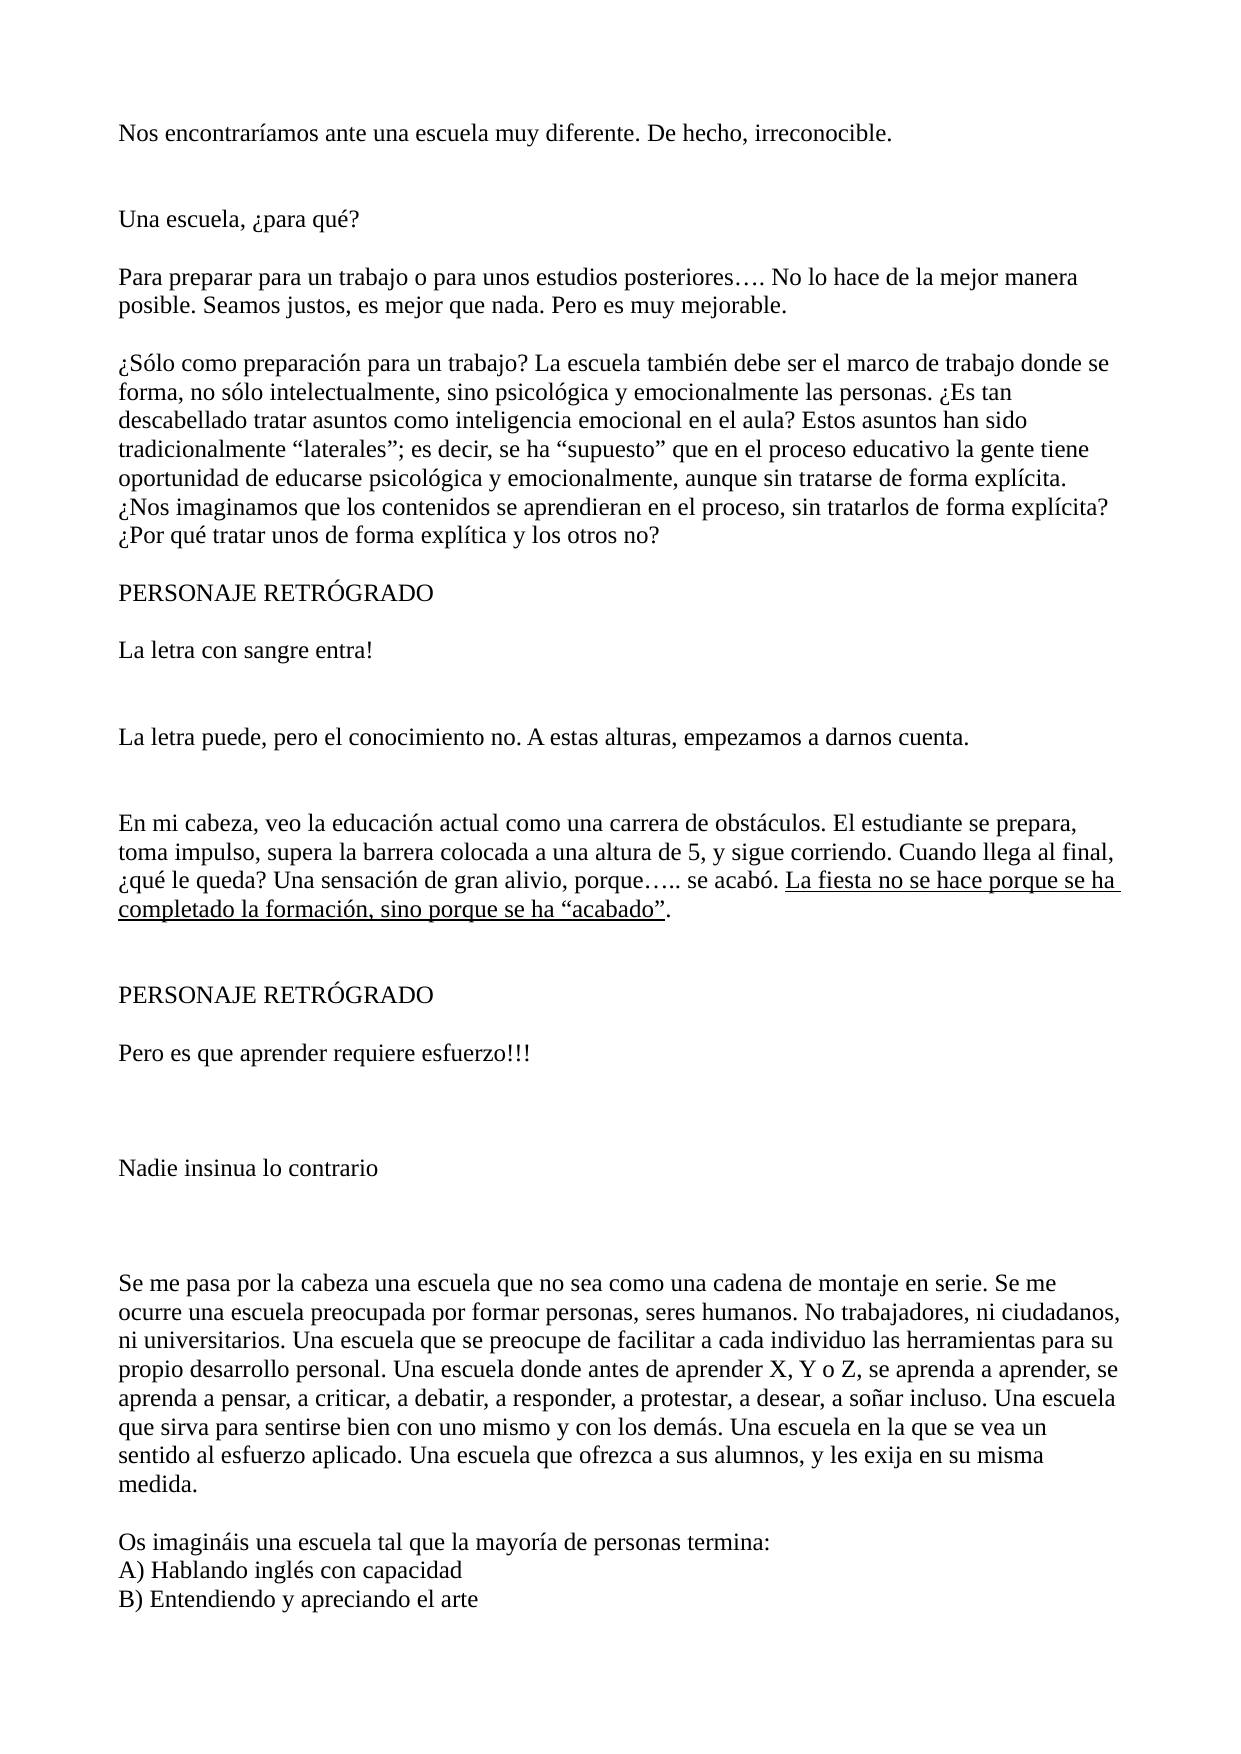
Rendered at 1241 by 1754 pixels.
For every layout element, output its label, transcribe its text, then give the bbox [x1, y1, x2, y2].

text Nadie insinua lo contrario [118, 1153, 1122, 1182]
text PERSONAJE RETRÓGRADO [118, 981, 1122, 1009]
text En mi cabeza, veo la educación actual como una carrera de obstáculos. El estudiante se prepara, toma impulso, supera la barrera colocada a una altura de 5, y sigue corriendo. Cuando llega al final, ¿qué le queda? Una sensación de gran alivio, porque….. se acabó. La fiesta no se hace porque se ha completado la formación, sino porque se ha “acabado”. [118, 808, 1122, 923]
text Una escuela, ¿para qué? [118, 204, 1122, 233]
text Nos encontraríamos ante una escuela muy diferente. De hecho, irreconocible. [118, 118, 1122, 147]
text Os imagináis una escuela tal que la mayoría de personas termina: [118, 1527, 1122, 1556]
text A) Hablando inglés con capacidad [118, 1556, 1122, 1584]
text Para preparar para un trabajo o para unos estudios posteriores…. No lo hace de la mejor manera posible. Seamos justos, es mejor que nada. Pero es muy mejorable. [118, 262, 1122, 319]
text La letra con sangre entra! [118, 636, 1122, 664]
text ¿Sólo como preparación para un trabajo? La escuela también debe ser el marco de trabajo donde se forma, no sólo intelectualmente, sino psicológica y emocionalmente las personas. ¿Es tan descabellado tratar asuntos como inteligencia emocional en el aula? Estos asuntos han sido tradicionalmente “laterales”; es decir, se ha “supuesto” que en el proceso educativo la gente tiene oportunidad de educarse psicológica y emocionalmente, aunque sin tratarse de forma explícita. ¿Nos imaginamos que los contenidos se aprendieran en el proceso, sin tratarlos de forma explícita? ¿Por qué tratar unos de forma explítica y los otros no? [118, 348, 1122, 549]
text Se me pasa por la cabeza una escuela que no sea como una cadena de montaje en serie. Se me ocurre una escuela preocupada por formar personas, seres humanos. No trabajadores, ni ciudadanos, ni universitarios. Una escuela que se preocupe de facilitar a cada individuo las herramientas para su propio desarrollo personal. Una escuela donde antes de aprender X, Y o Z, se aprenda a aprender, se aprenda a pensar, a criticar, a debatir, a responder, a protestar, a desear, a soñar incluso. Una escuela que sirva para sentirse bien con uno mismo y con los demás. Una escuela en la que se vea un sentido al esfuerzo aplicado. Una escuela que ofrezca a sus alumnos, y les exija en su misma medida. [118, 1268, 1122, 1498]
text La letra puede, pero el conocimiento no. A estas alturas, empezamos a darnos cuenta. [118, 722, 1122, 751]
text B) Entendiendo y apreciando el arte [118, 1584, 1122, 1613]
text Pero es que aprender requiere esfuerzo!!! [118, 1038, 1122, 1067]
text PERSONAJE RETRÓGRADO [118, 578, 1122, 607]
